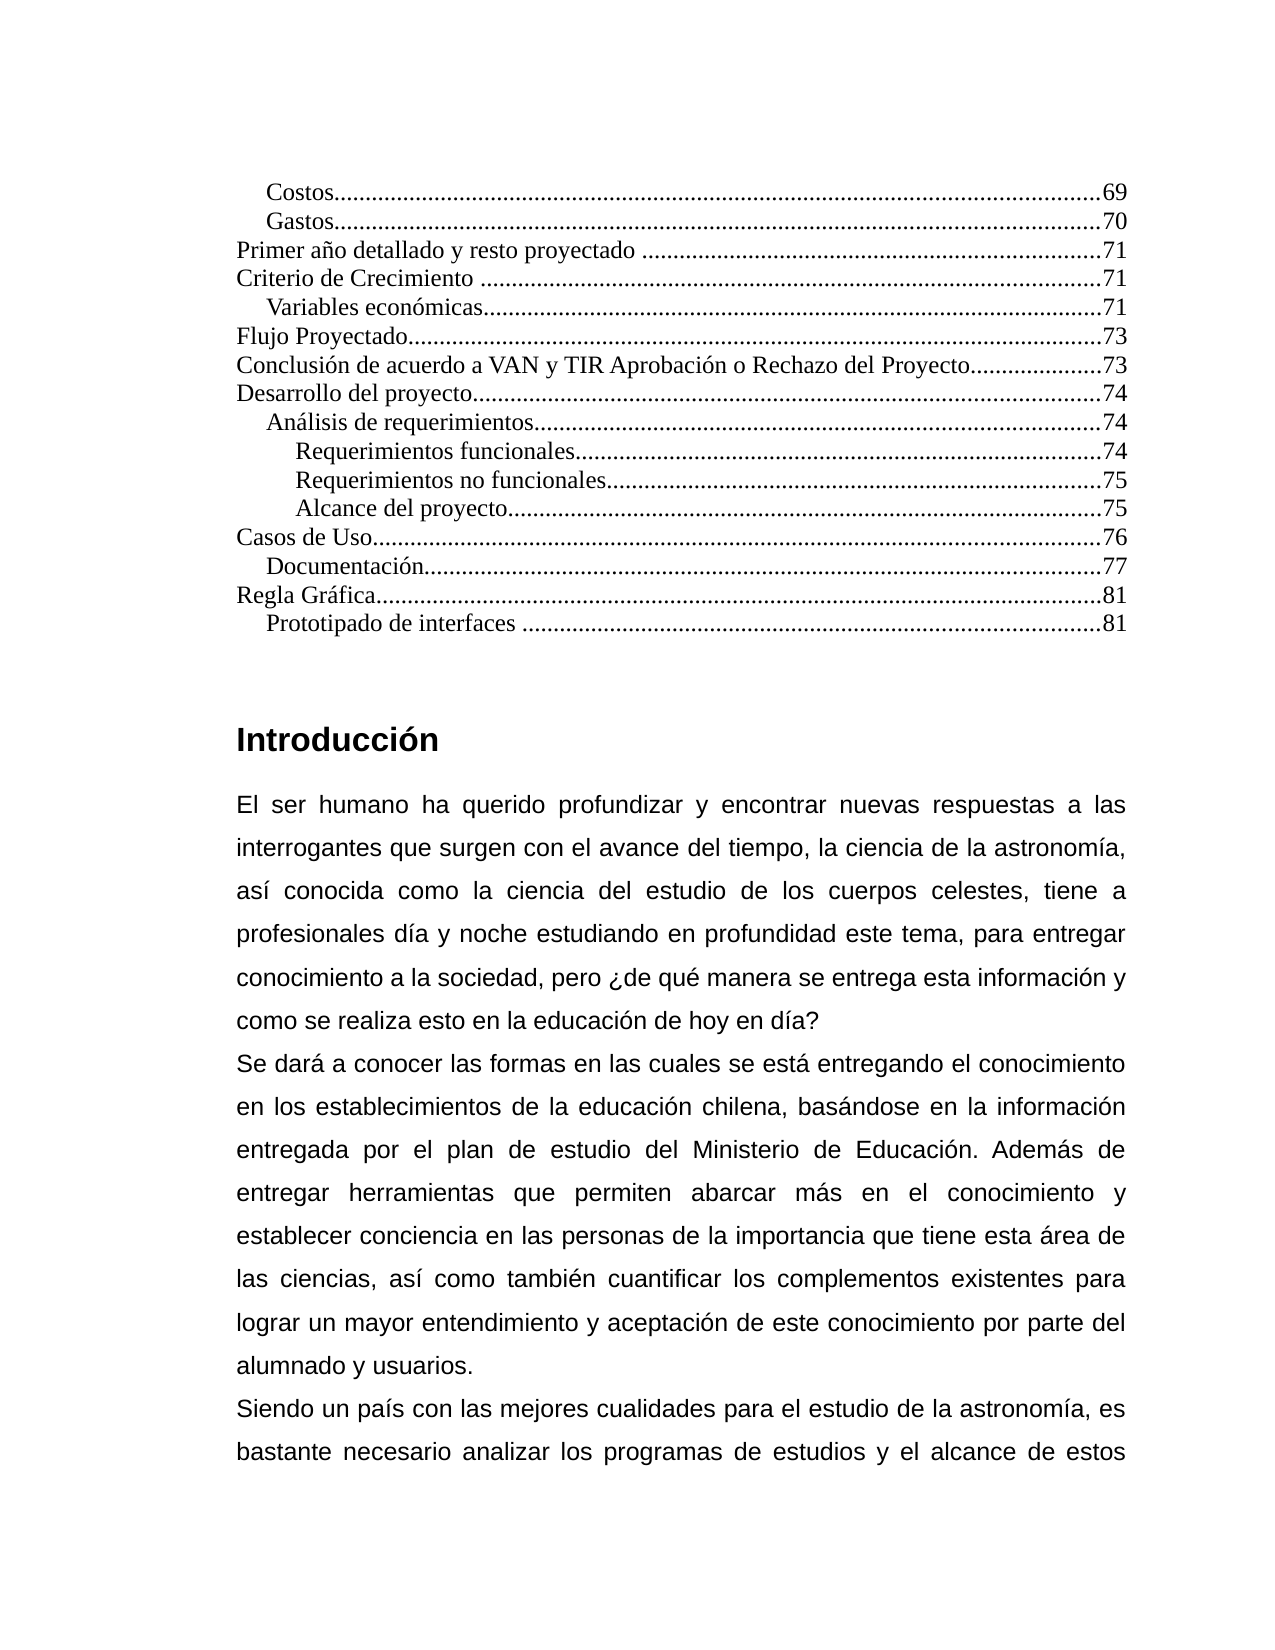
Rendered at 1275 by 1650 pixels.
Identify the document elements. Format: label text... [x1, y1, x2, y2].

text Alcance del proyecto 75 [295, 493, 1127, 522]
text Prototipado de interfaces 81 [266, 608, 1127, 637]
text Requerimientos no funcionales 75 [295, 465, 1127, 493]
subtitle Introducción [236, 720, 1127, 758]
text Flujo Proyectado 73 [236, 321, 1127, 350]
text Variables económicas 71 [266, 292, 1127, 321]
text Se dará a conocer las formas en las cuales se está entregando el conocimiento en los establecimientos de la educación chilena, basándose en la información entregada por el plan de estudio del Ministerio de Educación. Además de entregar herramientas que permiten abarcar más en el conocimiento y establecer conciencia en las personas de la importancia que tiene esta área de las ciencias, así como también cuantificar los complementos existentes para lograr un mayor entendimiento y aceptación de este conocimiento por parte del alumnado y usuarios. [236, 1049, 1127, 1379]
text Regla Gráfica 81 [236, 580, 1127, 608]
text El ser humano ha querido profundizar y encontrar nuevas respuestas a las interrogantes que surgen con el avance del tiempo, la ciencia de la astronomía, así conocida como la ciencia del estudio de los cuerpos celestes, tiene a profesionales día y noche estudiando en profundidad este tema, para entregar conocimiento a la sociedad, pero ¿de qué manera se entrega esta información y como se realiza esto en la educación de hoy en día? [236, 790, 1127, 1034]
text Documentación 77 [266, 551, 1127, 580]
text Análisis de requerimientos 74 [266, 407, 1127, 436]
text Requerimientos funcionales 74 [295, 436, 1127, 465]
text Siendo un país con las mejores cualidades para el estudio de la astronomía, es bastante necesario analizar los programas de estudios y el alcance de estos [236, 1394, 1127, 1466]
text Costos 69 [266, 177, 1127, 206]
text Gastos 70 [266, 206, 1127, 235]
text Desarrollo del proyecto 74 [236, 378, 1127, 407]
text Primer año detallado y resto proyectado 71 [236, 235, 1127, 263]
text Conclusión de acuerdo a VAN y TIR Aprobación o Rechazo del Proyecto 73 [236, 350, 1127, 378]
text Criterio de Crecimiento 71 [236, 263, 1127, 292]
text Casos de Uso 76 [236, 522, 1127, 551]
